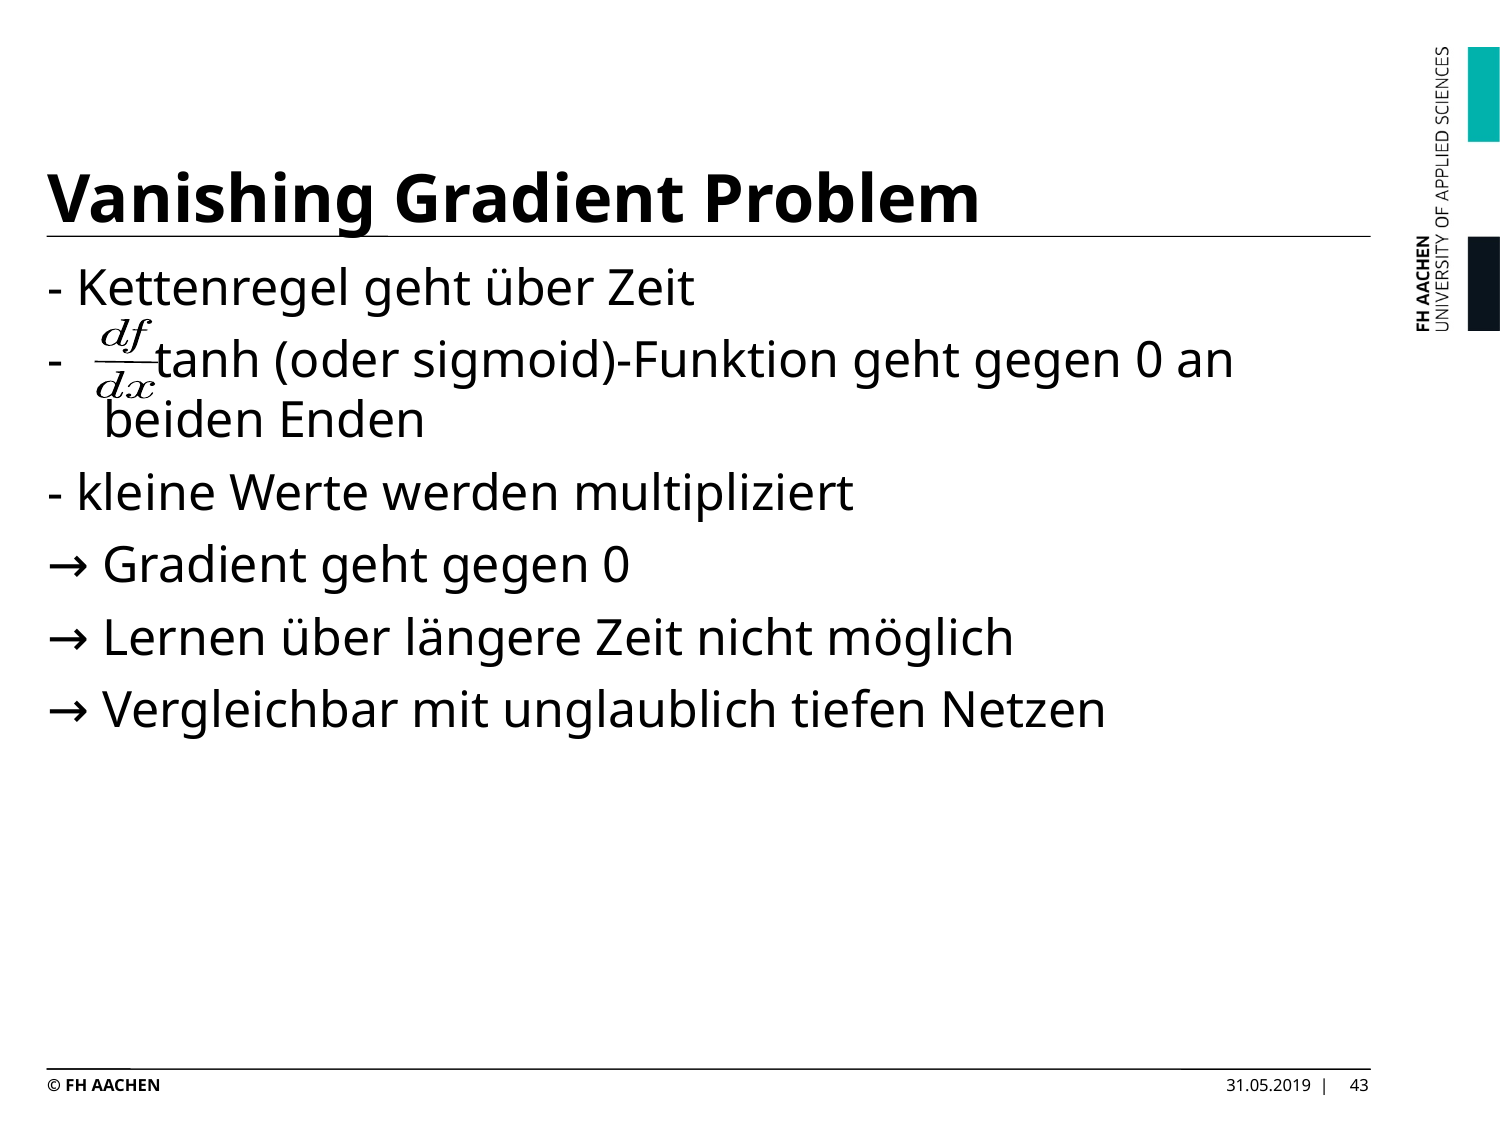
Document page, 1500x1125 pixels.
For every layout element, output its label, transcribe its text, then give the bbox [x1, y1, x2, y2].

text_box [94, 318, 159, 399]
title Vanishing Gradient Problem [47, 153, 1371, 237]
list - Kettenregel geht über Zeit - tanh (oder sigmoid)-Funktion geht gegen 0 an beiden Enden - kleine Werte werden multipliziert → Gradient geht gegen 0 → Lernen über längere Zeit nicht möglich → Vergleichbar mit unglaublich tiefen Netzen [47, 255, 1371, 1047]
picture [1404, 47, 1500, 331]
